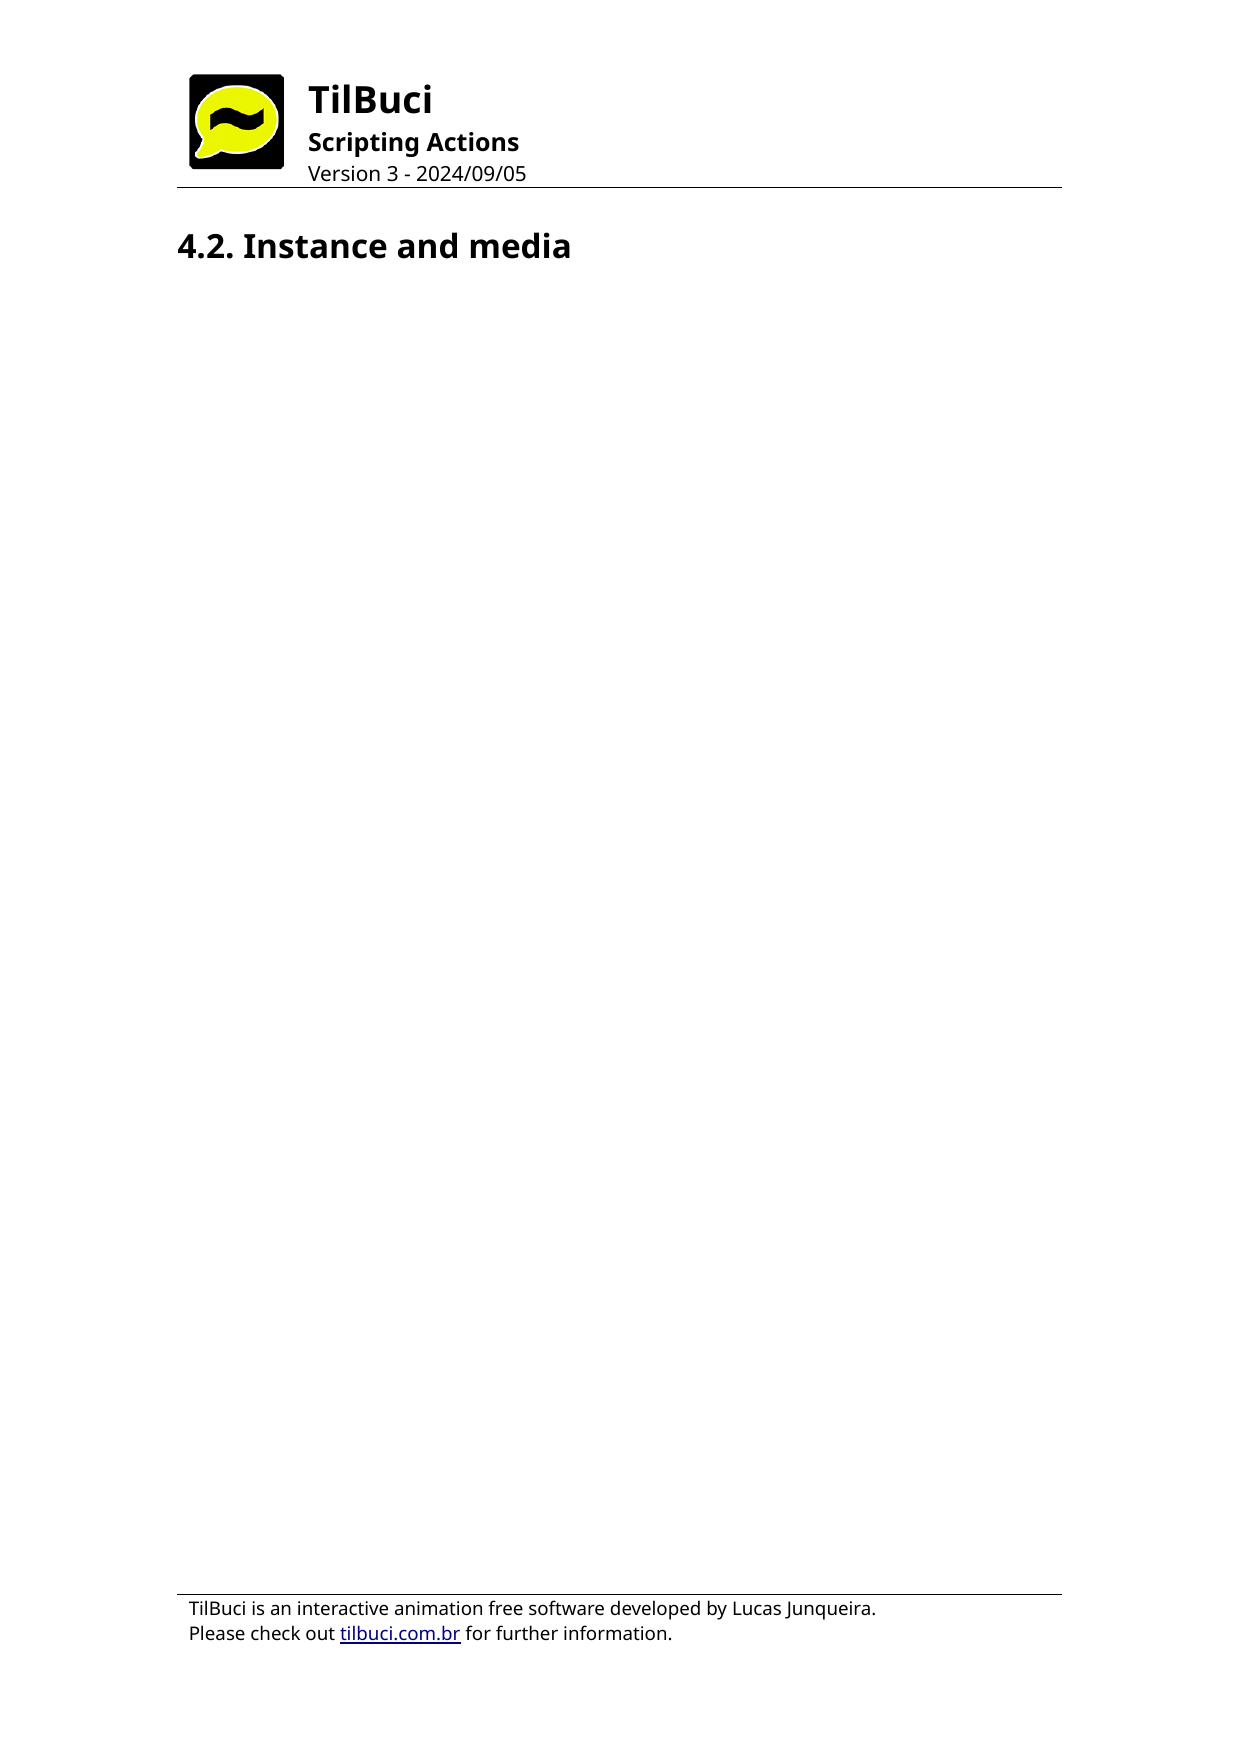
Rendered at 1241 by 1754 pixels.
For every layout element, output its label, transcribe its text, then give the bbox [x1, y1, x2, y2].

subtitle 4.2. Instance and media [177, 222, 1063, 268]
